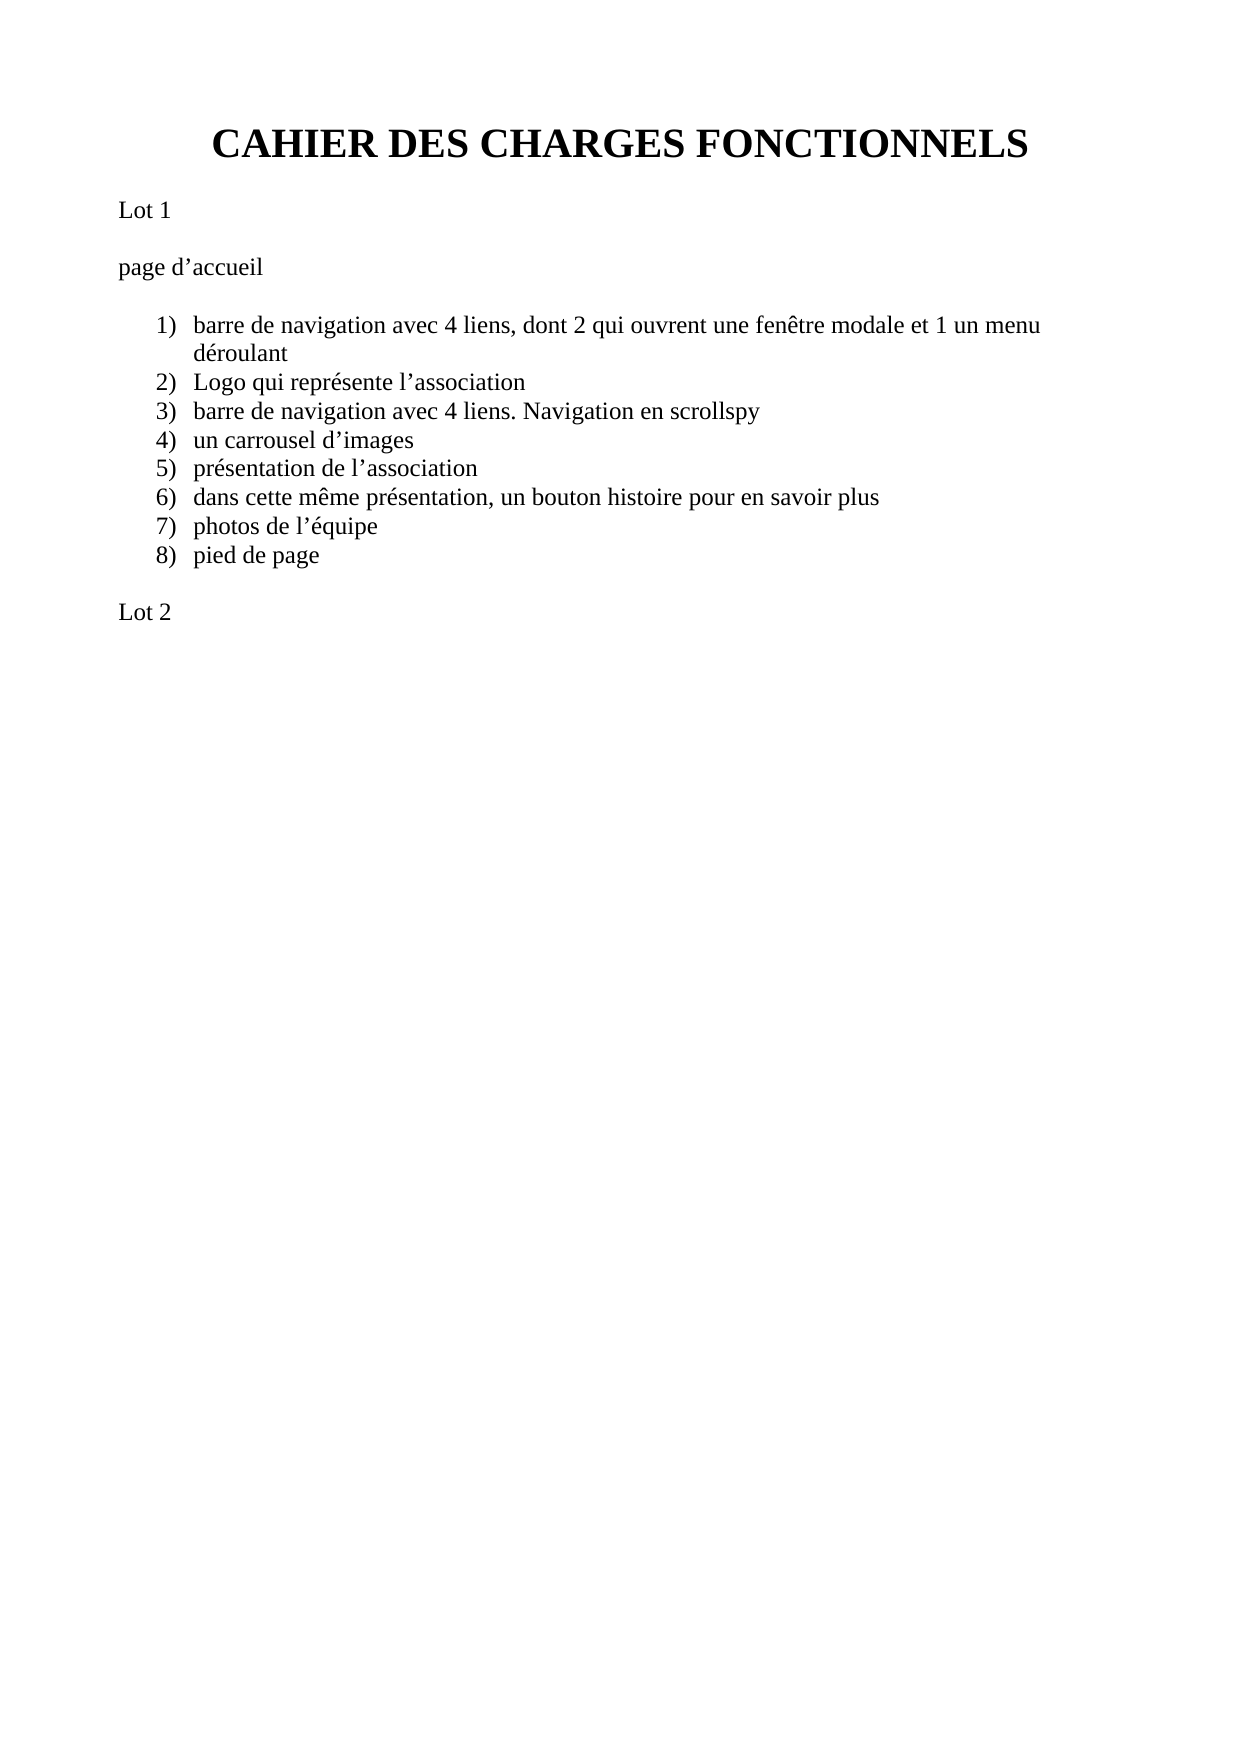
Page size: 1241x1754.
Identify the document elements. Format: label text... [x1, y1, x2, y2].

list barre de navigation avec 4 liens, dont 2 qui ouvrent une fenêtre modale et 1 un menu déroulant [156, 310, 1122, 367]
text CAHIER DES CHARGES FONCTIONNELS [118, 118, 1122, 166]
text page d’accueil [118, 252, 1122, 281]
text Lot 2 [118, 597, 1122, 626]
list un carrousel d’images [156, 425, 1122, 453]
list photos de l’équipe [156, 511, 1122, 540]
list Logo qui représente l’association [156, 367, 1122, 396]
list présentation de l’association [156, 453, 1122, 482]
list barre de navigation avec 4 liens. Navigation en scrollspy [156, 396, 1122, 425]
list pied de page [156, 540, 1122, 568]
text Lot 1 [118, 195, 1122, 223]
list dans cette même présentation, un bouton histoire pour en savoir plus [156, 482, 1122, 511]
